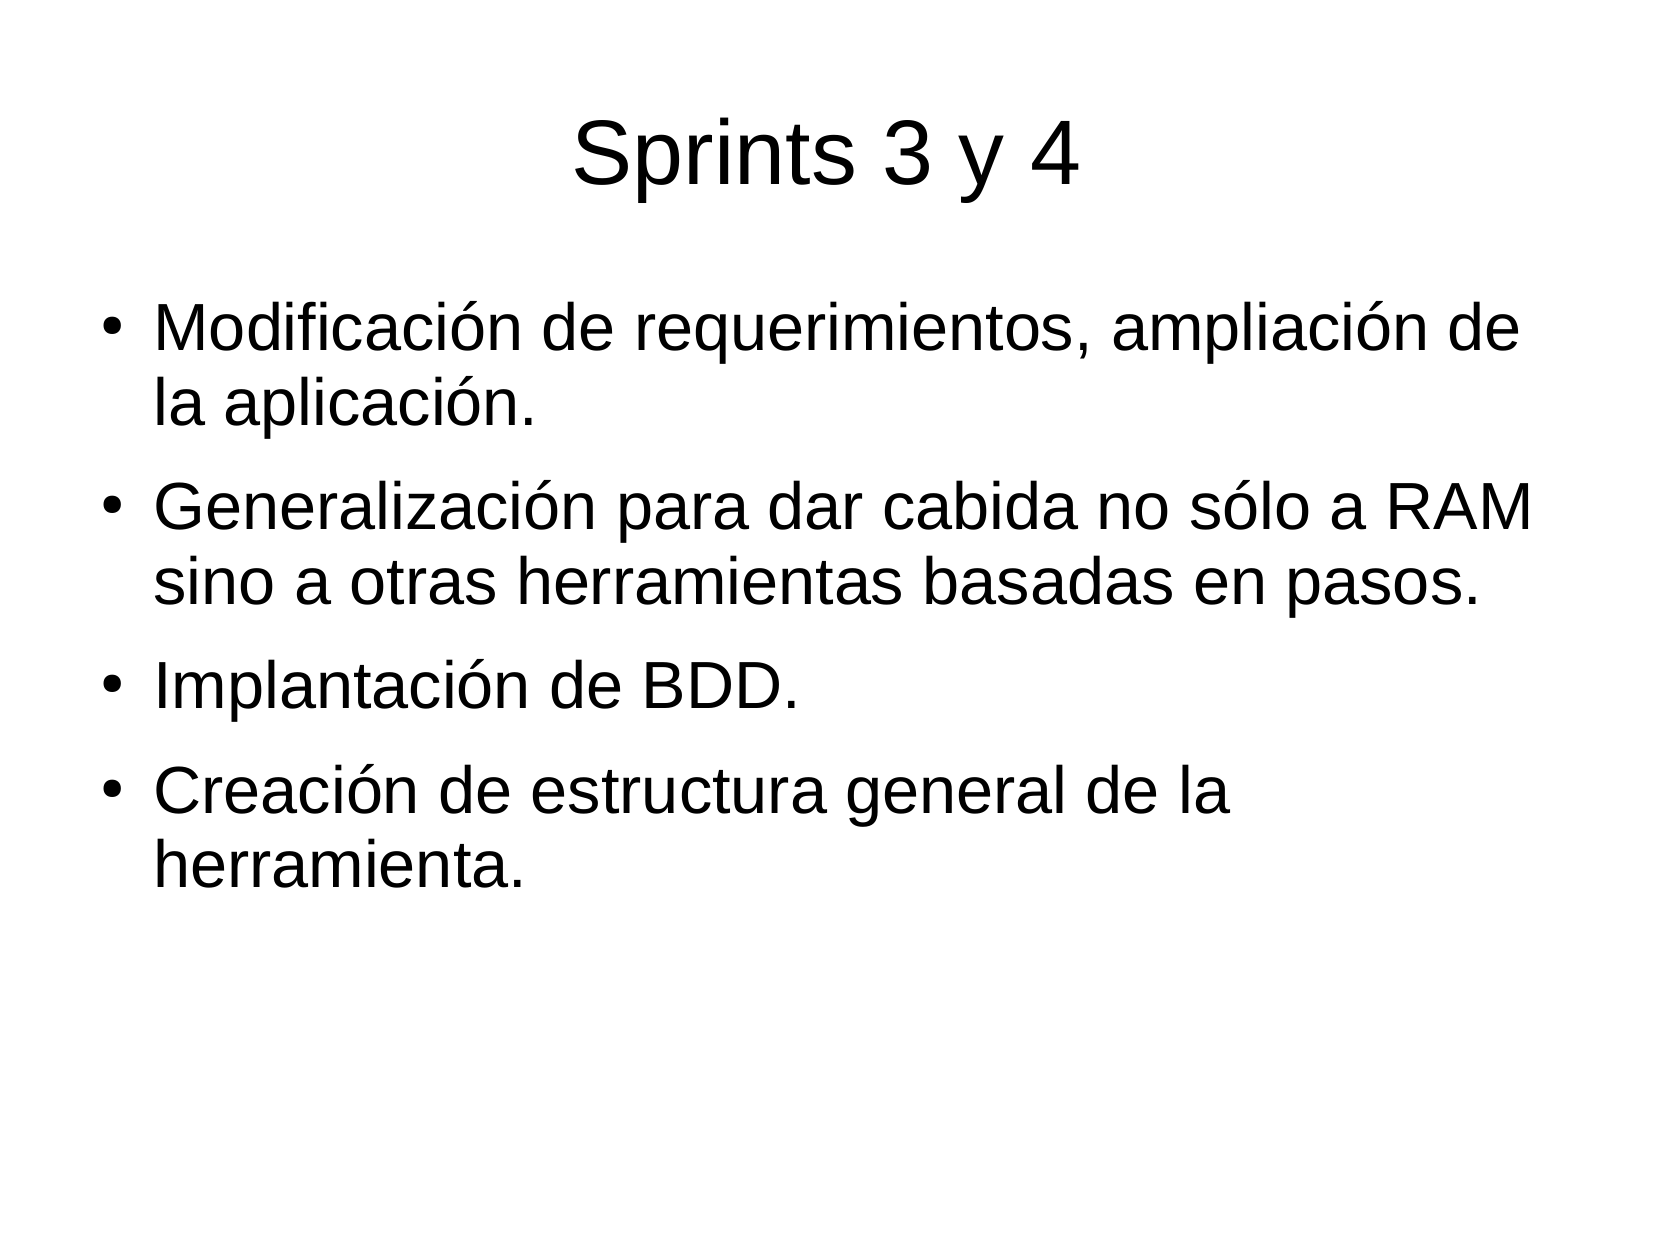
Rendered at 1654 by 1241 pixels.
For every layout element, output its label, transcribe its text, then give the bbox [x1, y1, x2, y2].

title Sprints 3 y 4 [82, 49, 1571, 257]
list Modificación de requerimientos, ampliación de la aplicación. Generalización para dar cabida no sólo a RAM sino a otras herramientas basadas en pasos. Implantación de BDD. Creación de estructura general de la herramienta. [82, 290, 1571, 1010]
